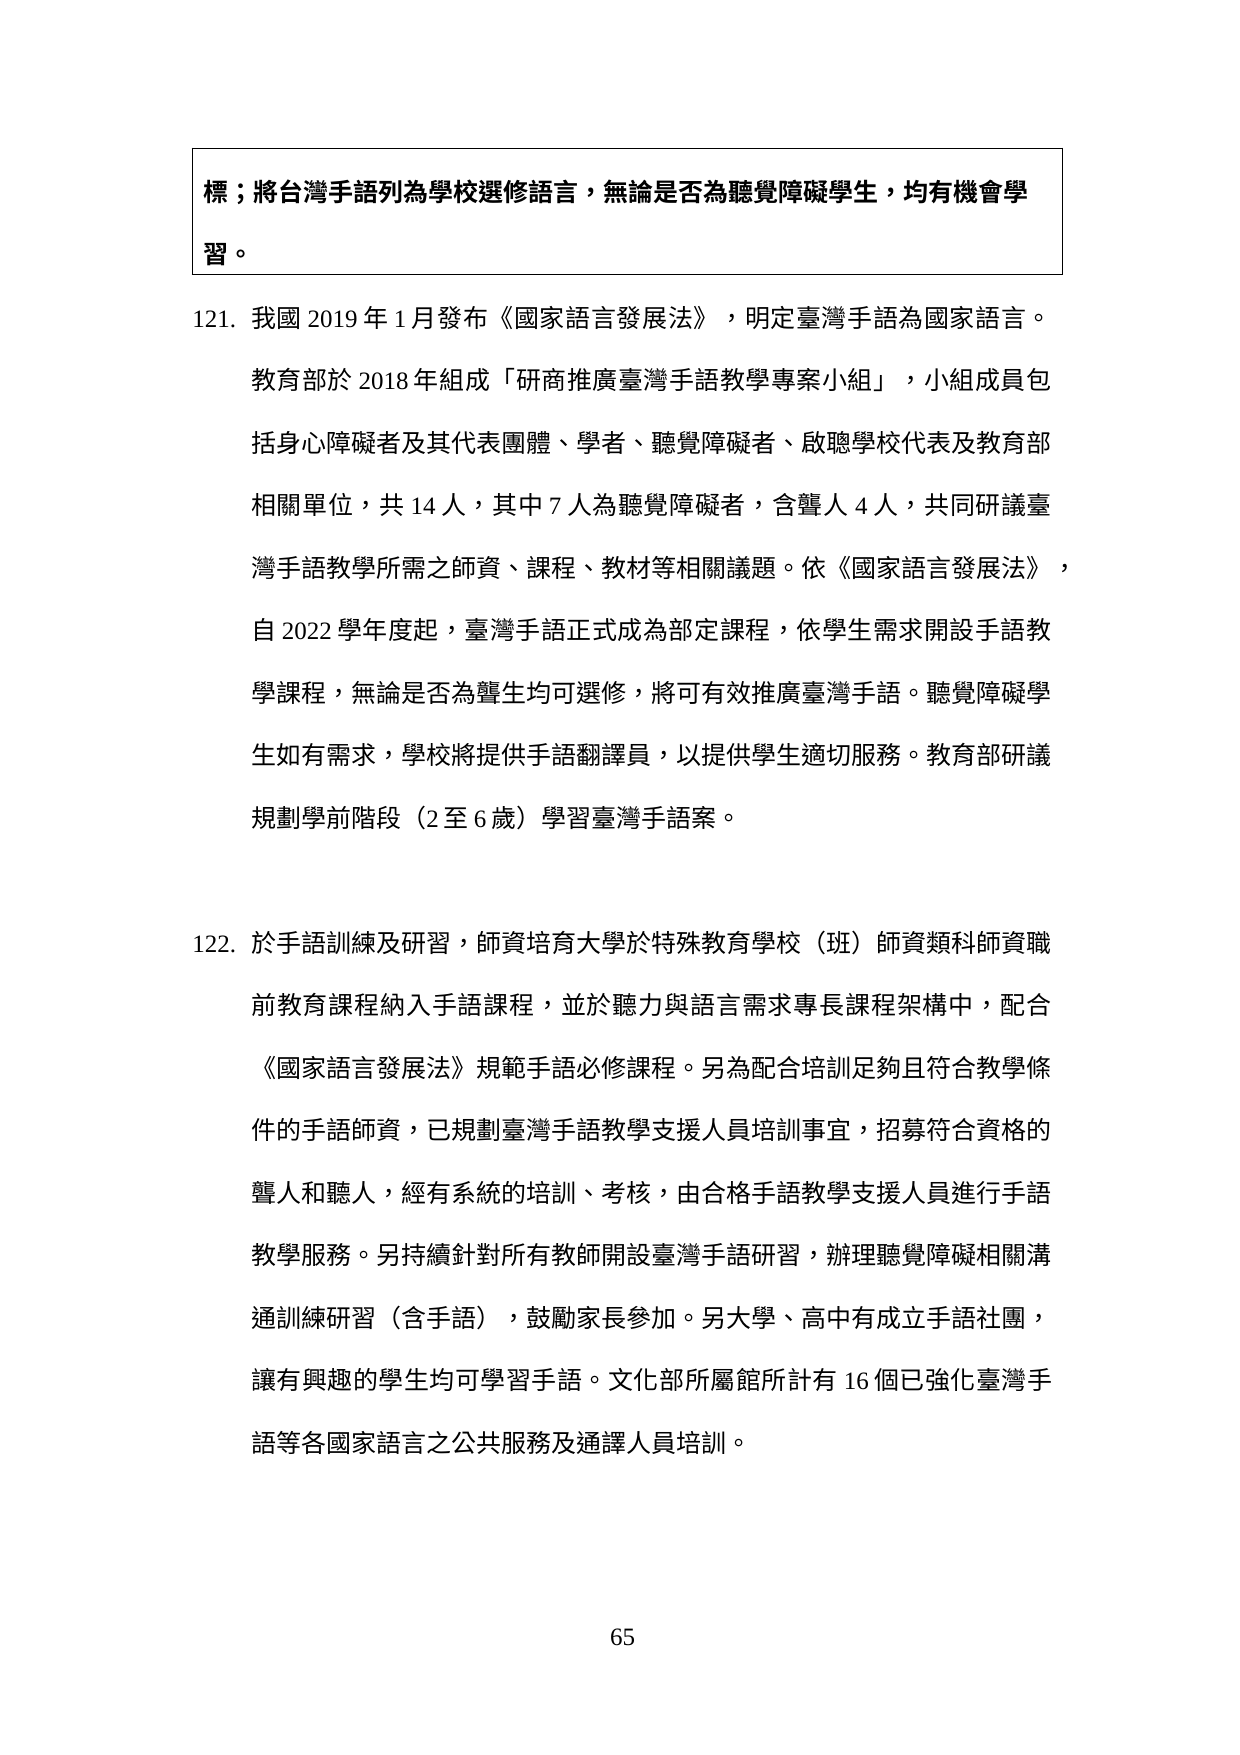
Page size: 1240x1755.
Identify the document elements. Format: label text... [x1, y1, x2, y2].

table_header 標；將台灣手語列為學校選修語言，無論是否為聽覺障礙學生，均有機會學習。 [193, 149, 1062, 274]
list 於手語訓練及研習，師資培育大學於特殊教育學校（班）師資類科師資職前教育課程納入手語課程，並於聽力與語言需求專長課程架構中，配合《國家語言發展法》規範手語必修課程。另為配合培訓足夠且符合教學條件的手語師資，已規劃臺灣手語教學支援人員培訓事宜，招募符合資格的聾人和聽人，經有系統的培訓、考核，由合格手語教學支援人員進行手語教學服務。另持續針對所有教師開設臺灣手語研習，辦理聽覺障礙相關溝通訓練研習（含手語），鼓勵家長參加。另大學、高中有成立手語社團，讓有興趣的學生均可學習手語。文化部所屬館所計有16個已強化臺灣手語等各國家語言之公共服務及通譯人員培訓。 [192, 900, 1052, 1462]
list 我國2019年1月發布《國家語言發展法》，明定臺灣手語為國家語言。教育部於2018年組成「研商推廣臺灣手語教學專案小組」，小組成員包括身心障礙者及其代表團體、學者、聽覺障礙者、啟聰學校代表及教育部相關單位，共14人，其中7人為聽覺障礙者，含聾人4人，共同研議臺灣手語教學所需之師資、課程、教材等相關議題。依《國家語言發展法》，自2022學年度起，臺灣手語正式成為部定課程，依學生需求開設手語教學課程，無論是否為聾生均可選修，將可有效推廣臺灣手語。聽覺障礙學生如有需求，學校將提供手語翻譯員，以提供學生適切服務。教育部研議規劃學前階段（2至6歲）學習臺灣手語案。 [192, 275, 1052, 837]
